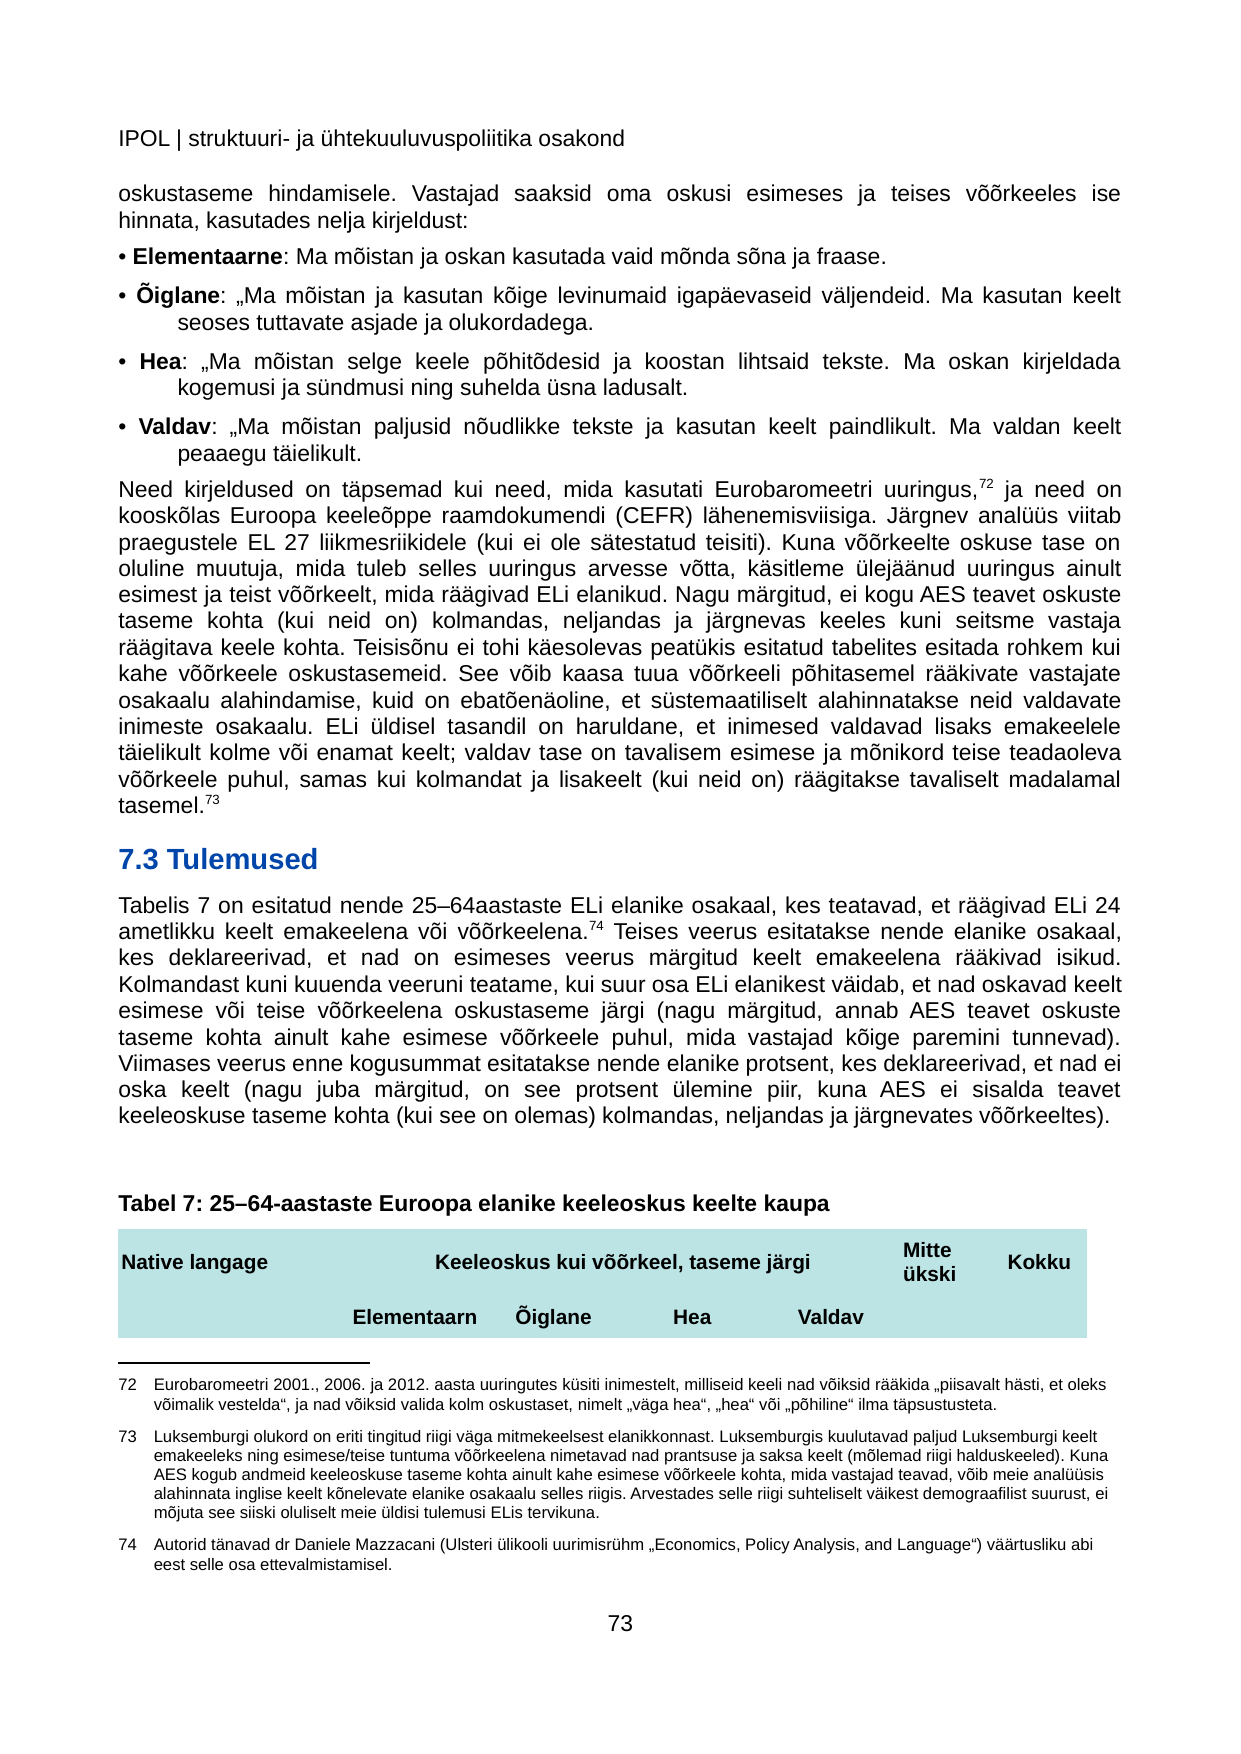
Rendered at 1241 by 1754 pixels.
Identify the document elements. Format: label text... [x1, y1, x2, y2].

text Eurobaromeetri 2001., 2006. ja 2012. aasta uuringutes küsiti inimestelt, milliseid keeli nad võiksid rääkida „piisavalt hästi, et oleks võimalik vestelda“, ja nad võiksid valida kolm oskustaset, nimelt „väga hea“, „hea“ või „põhiline“ ilma täpsustusteta. [118, 1375, 1122, 1413]
table_header Keeleoskus kui võõrkeel, taseme järgi [345, 1229, 900, 1295]
text Luksemburgi olukord on eriti tingitud riigi väga mitmekeelsest elanikkonnast. Luksemburgis kuulutavad paljud Luksemburgi keelt emakeeleks ning esimese/teise tuntuma võõrkeelena nimetavad nad prantsuse ja saksa keelt (mõlemad riigi halduskeeled). Kuna AES kogub andmeid keeleoskuse taseme kohta ainult kahe esimese võõrkeele kohta, mida vastajad teavad, võib meie analüüsis alahinnata inglise keelt kõnelevate elanike osakaalu selles riigis. Arvestades selle riigi suhteliselt väikest demograafilist suurust, ei mõjuta see siiski oluliselt meie üldisi tulemusi ELis tervikuna. [118, 1426, 1122, 1522]
text Tabel 7: 25–64-aastaste Euroopa elanike keeleoskus keelte kaupa [118, 1190, 1122, 1216]
table_cell Hea [623, 1295, 761, 1338]
table_cell [900, 1295, 1004, 1338]
subtitle 7.3 Tulemused [118, 842, 1122, 876]
text oskustaseme hindamisele. Vastajad saaksid oma oskusi esimeses ja teises võõrkeeles ise hinnata, kasutades nelja kirjeldust: [118, 180, 1122, 233]
table_cell [118, 1295, 257, 1338]
table_cell [1004, 1295, 1087, 1338]
text Autorid tänavad dr Daniele Mazzacani (Ulsteri ülikooli uurimisrühm „Economics, Policy Analysis, and Language“) väärtusliku abi eest selle osa ettevalmistamisel. [118, 1535, 1122, 1573]
table_header Native langage [118, 1229, 345, 1295]
table_cell [257, 1295, 345, 1338]
text • Valdav: „Ma mõistan paljusid nõudlikke tekste ja kasutan keelt paindlikult. Ma valdan keelt peaaegu täielikult. [118, 413, 1122, 466]
text Need kirjeldused on täpsemad kui need, mida kasutati Eurobaromeetri uuringus, ja need on kooskõlas Euroopa keeleõppe raamdokumendi (CEFR) lähenemisviisiga. Järgnev analüüs viitab praegustele EL 27 liikmesriikidele (kui ei ole sätestatud teisiti). Kuna võõrkeelte oskuse tase on oluline muutuja, mida tuleb selles uuringus arvesse võtta, käsitleme ülejäänud uuringus ainult esimest ja teist võõrkeelt, mida räägivad ELi elanikud. Nagu märgitud, ei kogu AES teavet oskuste taseme kohta (kui neid on) kolmandas, neljandas ja järgnevas keeles kuni seitsme vastaja räägitava keele kohta. Teisisõnu ei tohi käesolevas peatükis esitatud tabelites esitada rohkem kui kahe võõrkeele oskustasemeid. See võib kaasa tuua võõrkeeli põhitasemel rääkivate vastajate osakaalu alahindamise, kuid on ebatõenäoline, et süstemaatiliselt alahinnatakse neid valdavate inimeste osakaalu. ELi üldisel tasandil on haruldane, et inimesed valdavad lisaks emakeelele täielikult kolme või enamat keelt; valdav tase on tavalisem esimese ja mõnikord teise teadaoleva võõrkeele puhul, samas kui kolmandat ja lisakeelt (kui neid on) räägitakse tavaliselt madalamal tasemel. [118, 476, 1122, 818]
text Tabelis 7 on esitatud nende 25–64aastaste ELi elanike osakaal, kes teatavad, et räägivad ELi 24 ametlikku keelt emakeelena või võõrkeelena. Teises veerus esitatakse nende elanike osakaal, kes deklareerivad, et nad on esimeses veerus märgitud keelt emakeelena rääkivad isikud. Kolmandast kuni kuuenda veeruni teatame, kui suur osa ELi elanikest väidab, et nad oskavad keelt esimese või teise võõrkeelena oskustaseme järgi (nagu märgitud, annab AES teavet oskuste taseme kohta ainult kahe esimese võõrkeele puhul, mida vastajad kõige paremini tunnevad). Viimases veerus enne kogusummat esitatakse nende elanike protsent, kes deklareerivad, et nad ei oska keelt (nagu juba märgitud, on see protsent ülemine piir, kuna AES ei sisalda teavet keeleoskuse taseme kohta (kui see on olemas) kolmandas, neljandas ja järgnevates võõrkeeltes). [118, 892, 1122, 1129]
table_cell Valdav [761, 1295, 900, 1338]
table_header Mitte ükski [900, 1229, 1004, 1295]
text • Elementaarne: Ma mõistan ja oskan kasutada vaid mõnda sõna ja fraase. [118, 243, 1122, 269]
text • Õiglane: „Ma mõistan ja kasutan kõige levinumaid igapäevaseid väljendeid. Ma kasutan keelt seoses tuttavate asjade ja olukordadega. [118, 282, 1122, 335]
table_cell Õiglane [484, 1295, 623, 1338]
table_cell Elementaarn [345, 1295, 484, 1338]
table_header Kokku [1004, 1229, 1087, 1295]
text • Hea: „Ma mõistan selge keele põhitõdesid ja koostan lihtsaid tekste. Ma oskan kirjeldada kogemusi ja sündmusi ning suhelda üsna ladusalt. [118, 348, 1122, 400]
